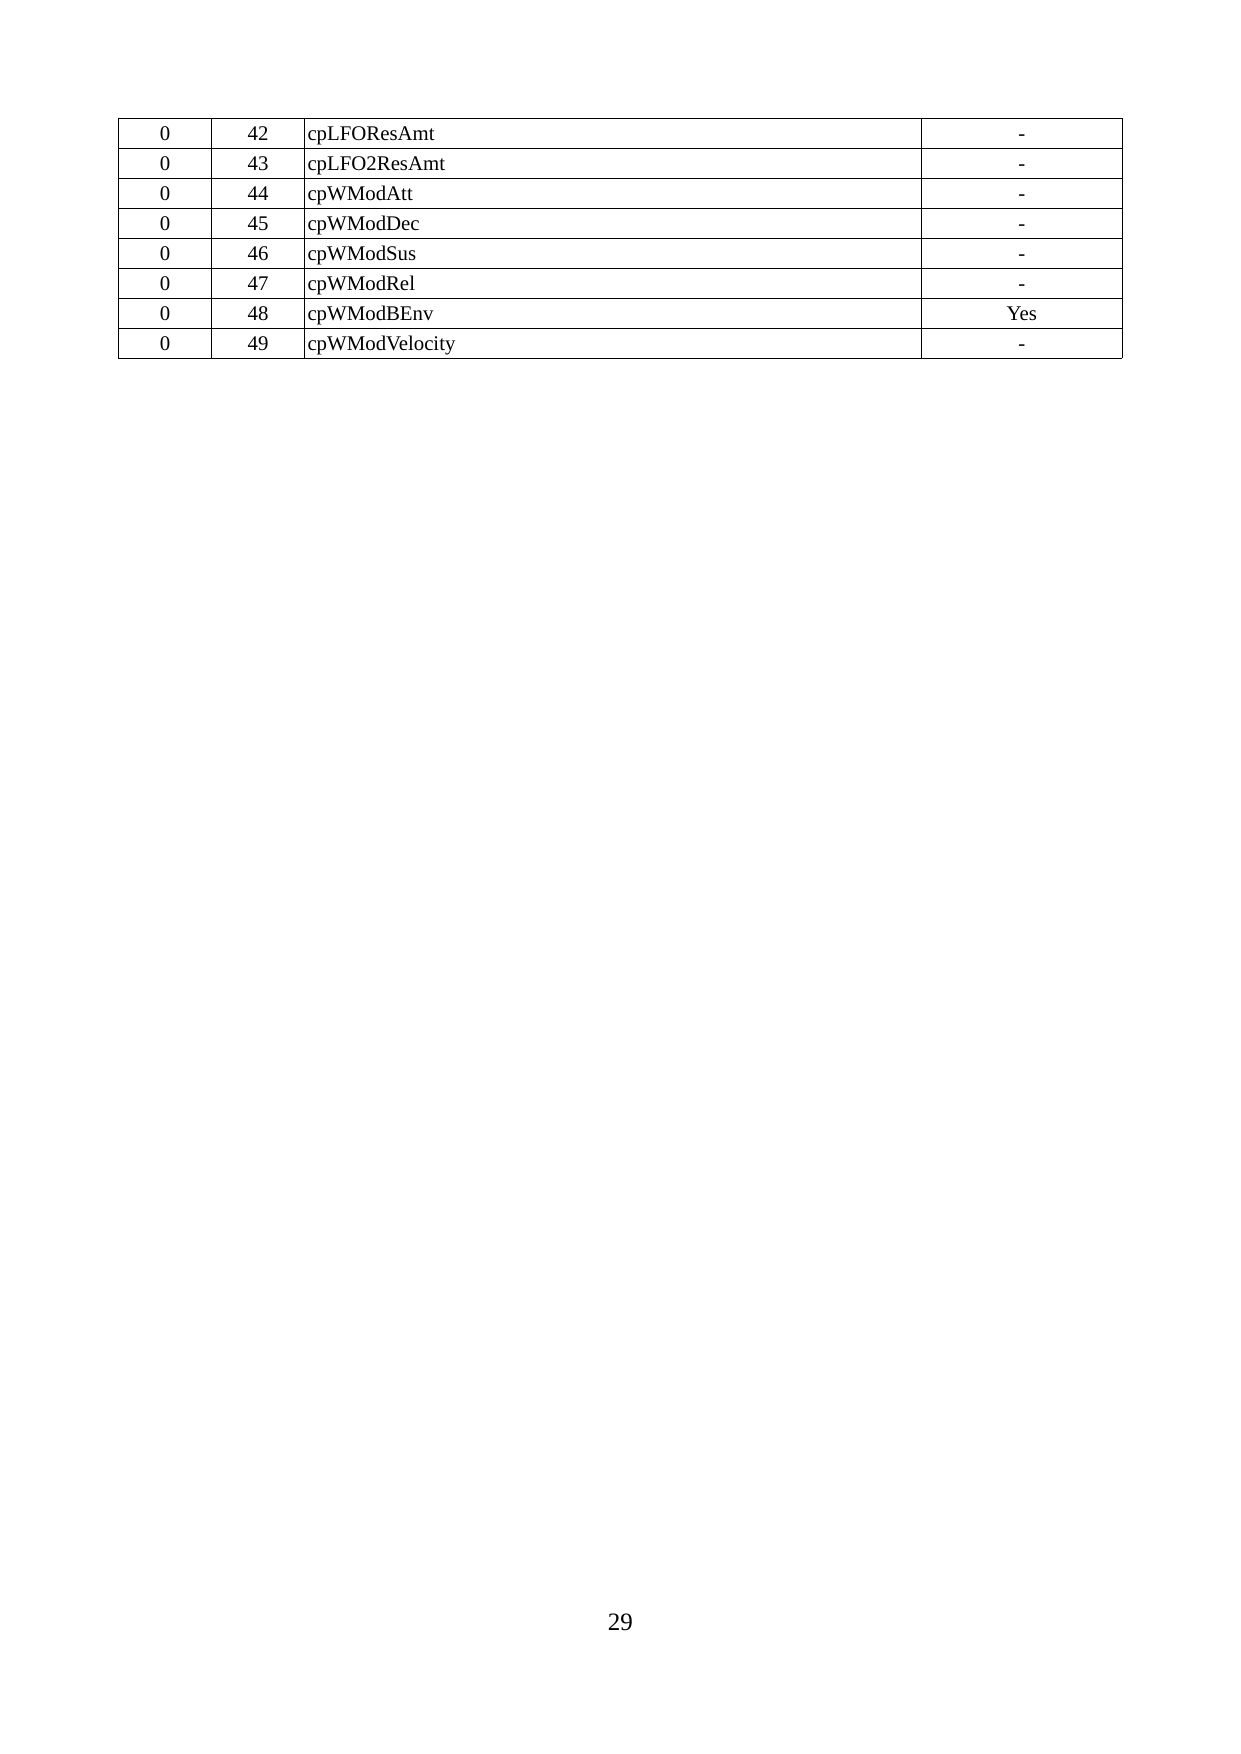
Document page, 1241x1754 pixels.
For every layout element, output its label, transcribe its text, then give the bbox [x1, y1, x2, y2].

table_cell 49 [212, 329, 304, 358]
table_cell 48 [212, 299, 304, 328]
table_cell - [922, 119, 1122, 148]
table_cell - [922, 179, 1122, 208]
table_cell 0 [119, 149, 211, 178]
table_cell 0 [119, 269, 211, 298]
table_cell Yes [922, 299, 1122, 328]
table_cell 44 [212, 179, 304, 208]
table_cell 42 [212, 119, 304, 148]
table_cell 47 [212, 269, 304, 298]
table_cell cpWModSus [305, 239, 921, 268]
table_cell 0 [119, 179, 211, 208]
table_cell 0 [119, 299, 211, 328]
table_cell - [922, 239, 1122, 268]
table_cell cpWModRel [305, 269, 921, 298]
table_cell - [922, 269, 1122, 298]
table_cell - [922, 149, 1122, 178]
table_cell 0 [119, 209, 211, 238]
table_cell cpLFOResAmt [305, 119, 921, 148]
table_cell 0 [119, 329, 211, 358]
table_cell 43 [212, 149, 304, 178]
table_cell 45 [212, 209, 304, 238]
table_cell cpWModDec [305, 209, 921, 238]
table_cell 0 [119, 119, 211, 148]
table_cell cpWModAtt [305, 179, 921, 208]
table_cell 0 [119, 239, 211, 268]
table_cell - [922, 329, 1122, 358]
table_cell - [922, 209, 1122, 238]
table_cell cpWModBEnv [305, 299, 921, 328]
table_cell 46 [212, 239, 304, 268]
table_cell cpWModVelocity [305, 329, 921, 358]
table_cell cpLFO2ResAmt [305, 149, 921, 178]
